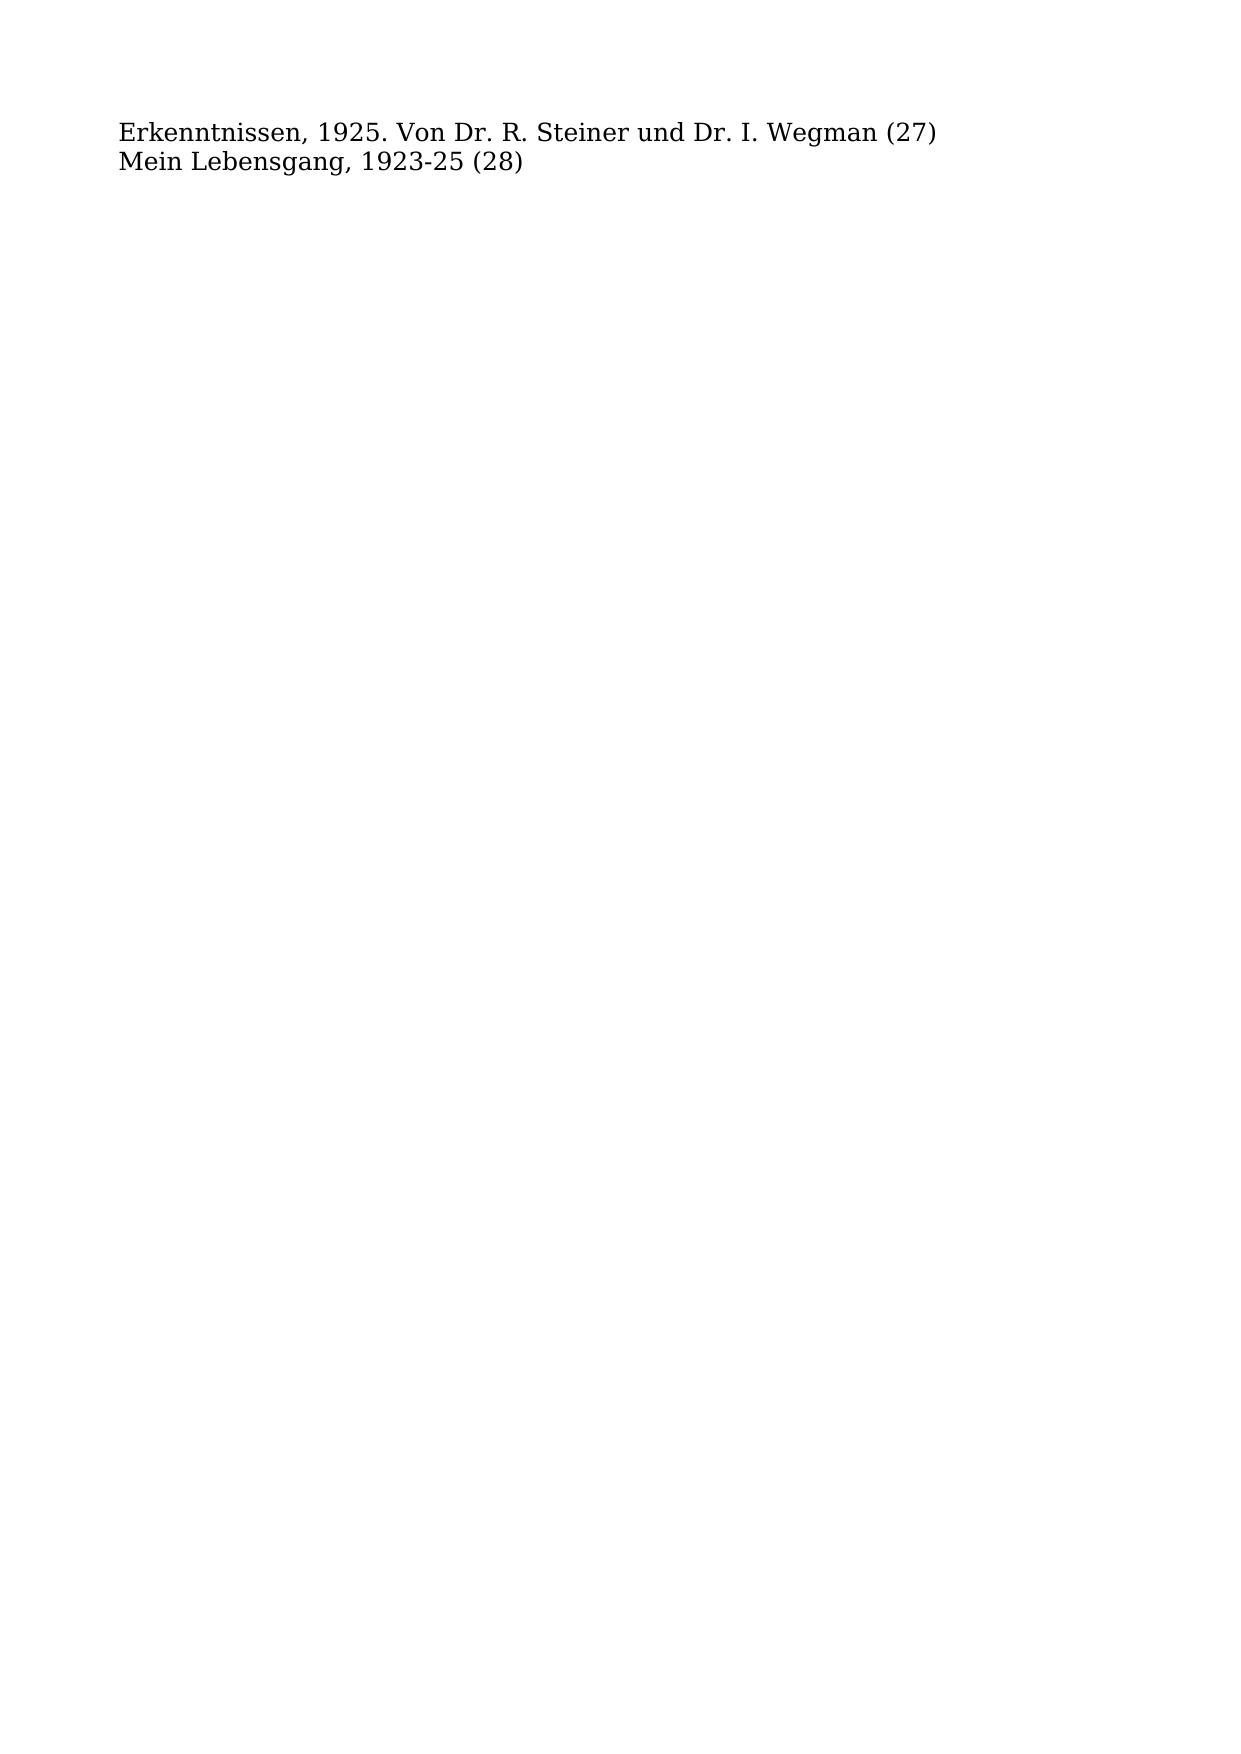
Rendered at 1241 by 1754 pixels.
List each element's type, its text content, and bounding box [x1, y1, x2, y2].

text Mein Lebensgang, 1923-25 (28) [118, 147, 1122, 176]
text Erkenntnissen, 1925. Von Dr. R. Steiner und Dr. I. Wegman (27) [118, 118, 1122, 147]
